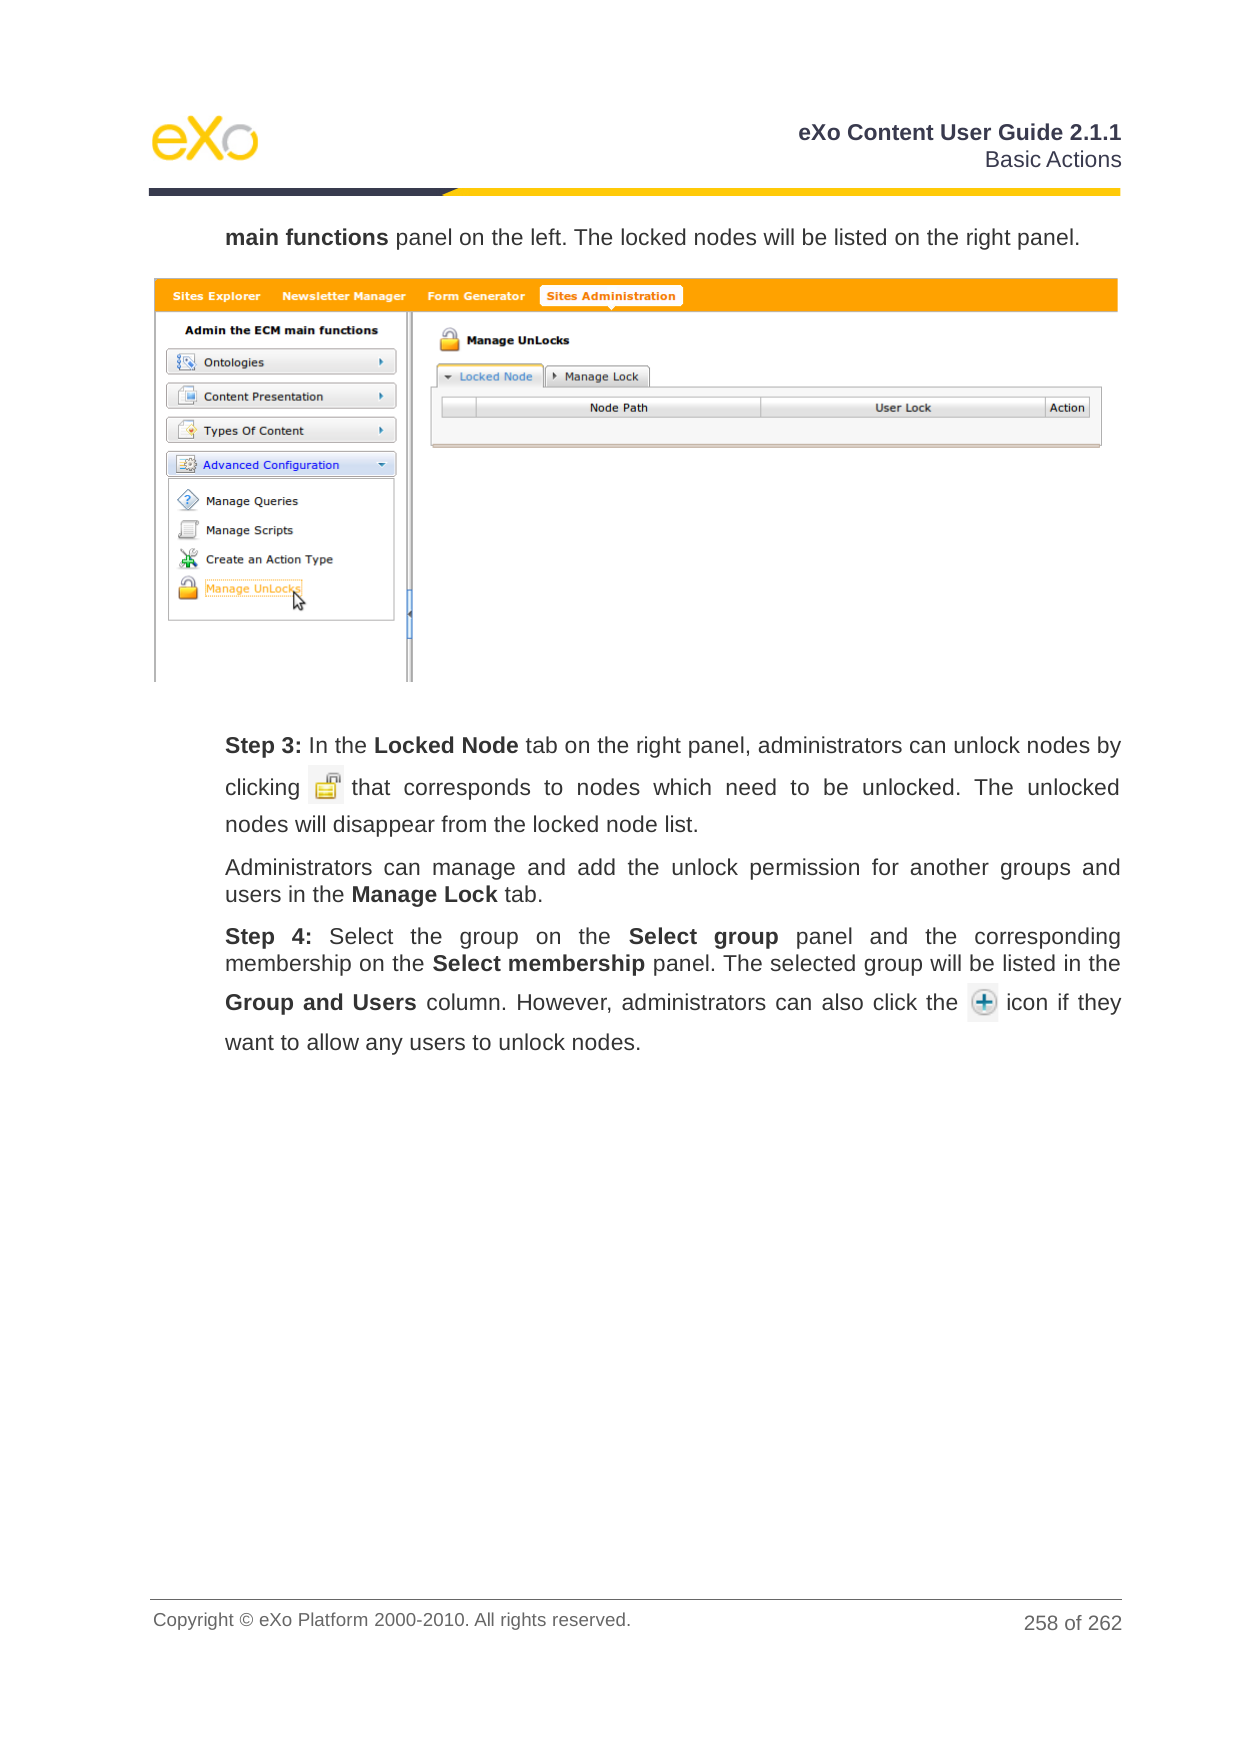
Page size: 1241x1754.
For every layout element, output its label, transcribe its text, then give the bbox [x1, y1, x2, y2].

picture [154, 278, 1118, 682]
list Step 3: In the Locked Node tab on the right panel, administrators can unlock nodes by clickingthat corresponds to nodes which need to be unlocked. The unlocked nodes will disappear from the locked node list. [187, 731, 1122, 838]
list main functions panel on the left. The locked nodes will be listed on the right panel. [187, 223, 1122, 251]
picture [148, 188, 1121, 196]
list Step 4: Select the group on the Select group panel and the corresponding membership on the Select membership panel. The selected group will be listed in the Group and Users column. However, administrators can also click theicon if they want to allow any users to unlock nodes. [187, 922, 1122, 1056]
picture [967, 983, 999, 1022]
list Administrators can manage and add the unlock permission for another groups and users in the Manage Lock tab. [187, 853, 1122, 907]
picture [152, 115, 259, 161]
picture [308, 765, 344, 804]
